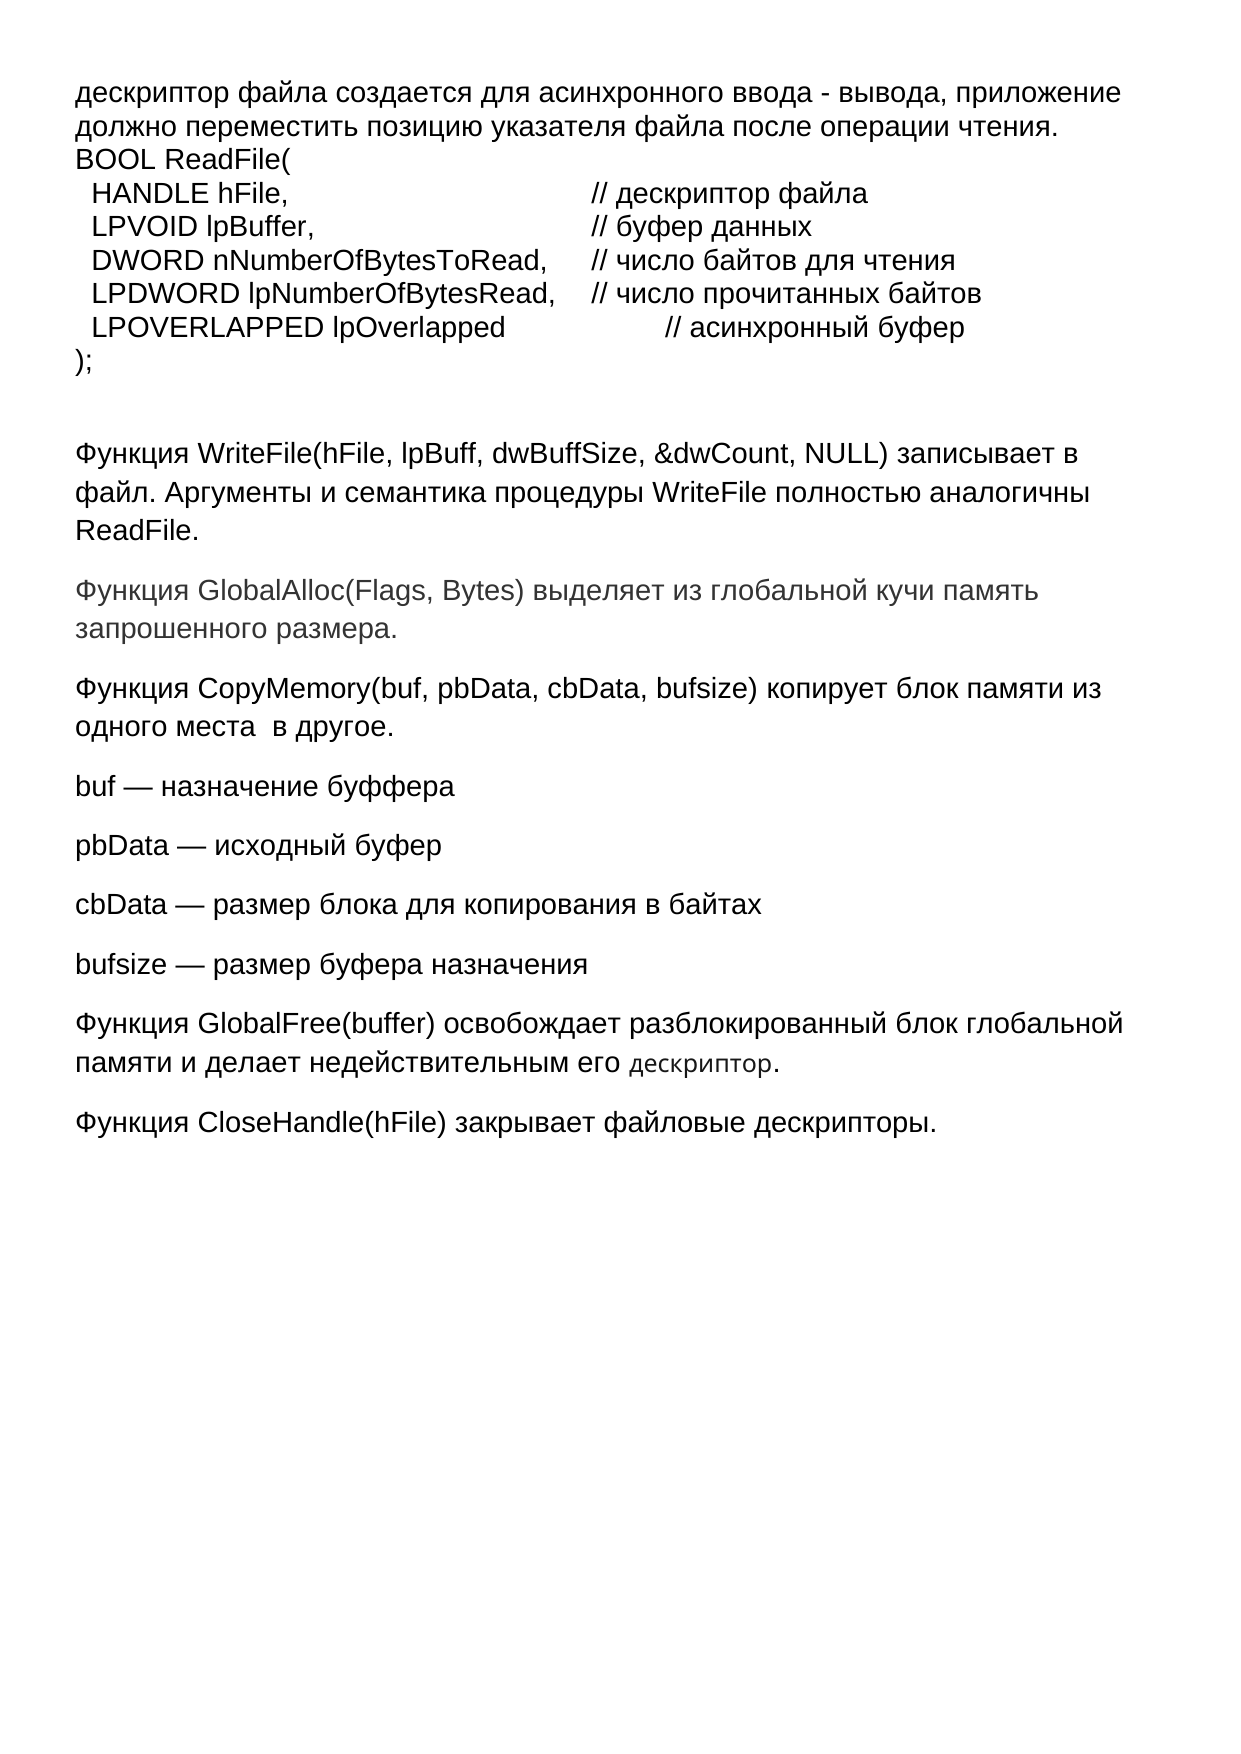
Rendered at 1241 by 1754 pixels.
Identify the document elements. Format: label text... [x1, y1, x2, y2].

text BOOL ReadFile( [75, 142, 1165, 176]
text Функция GlobalAlloc(Flags, Bytes) выделяет из глобальной кучи память запрошенного pазмеpа. [75, 573, 1165, 645]
text DWORD nNumberOfBytesToRead, // число байтов для чтения [75, 243, 1165, 276]
text LPOVERLAPPED lpOverlapped // асинхронный буфер [75, 310, 1165, 343]
text Функция WriteFile(hFile, lpBuff, dwBuffSize, &dwCount, NULL) записывает в файл. Аргументы и семантика процедуры WriteFile полностью аналогичны ReadFile. [75, 436, 1165, 547]
text pbData — исходный буфер [75, 828, 1165, 861]
text bufsize — размер буфера назначения [75, 947, 1165, 980]
text дескриптор файла создается для асинхронного ввода - вывода, приложение должно переместить позицию указателя файла после операции чтения. [75, 75, 1165, 142]
text buf — назначение буффера [75, 768, 1165, 802]
text cbData — размер блока для копирования в байтах [75, 887, 1165, 921]
text Функция CloseHandle(hFile) закрывает файловые дескрипторы. [75, 1105, 1165, 1139]
text LPDWORD lpNumberOfBytesRead, // число прочитанных байтов [75, 276, 1165, 310]
text HANDLE hFile, // дескриптор файла [75, 176, 1165, 209]
text LPVOID lpBuffer, // буфер данных [75, 209, 1165, 243]
text Функция GlobalFree(buffer) освобождает pазблокиpованный блок глобальной памяти и делает недействительным его дескриптор. [75, 1006, 1165, 1079]
text ); [75, 343, 1165, 377]
text Функция CopyMemory(buf, pbData, cbData, bufsize) копирует блок памяти из одного места в другое. [75, 671, 1165, 743]
